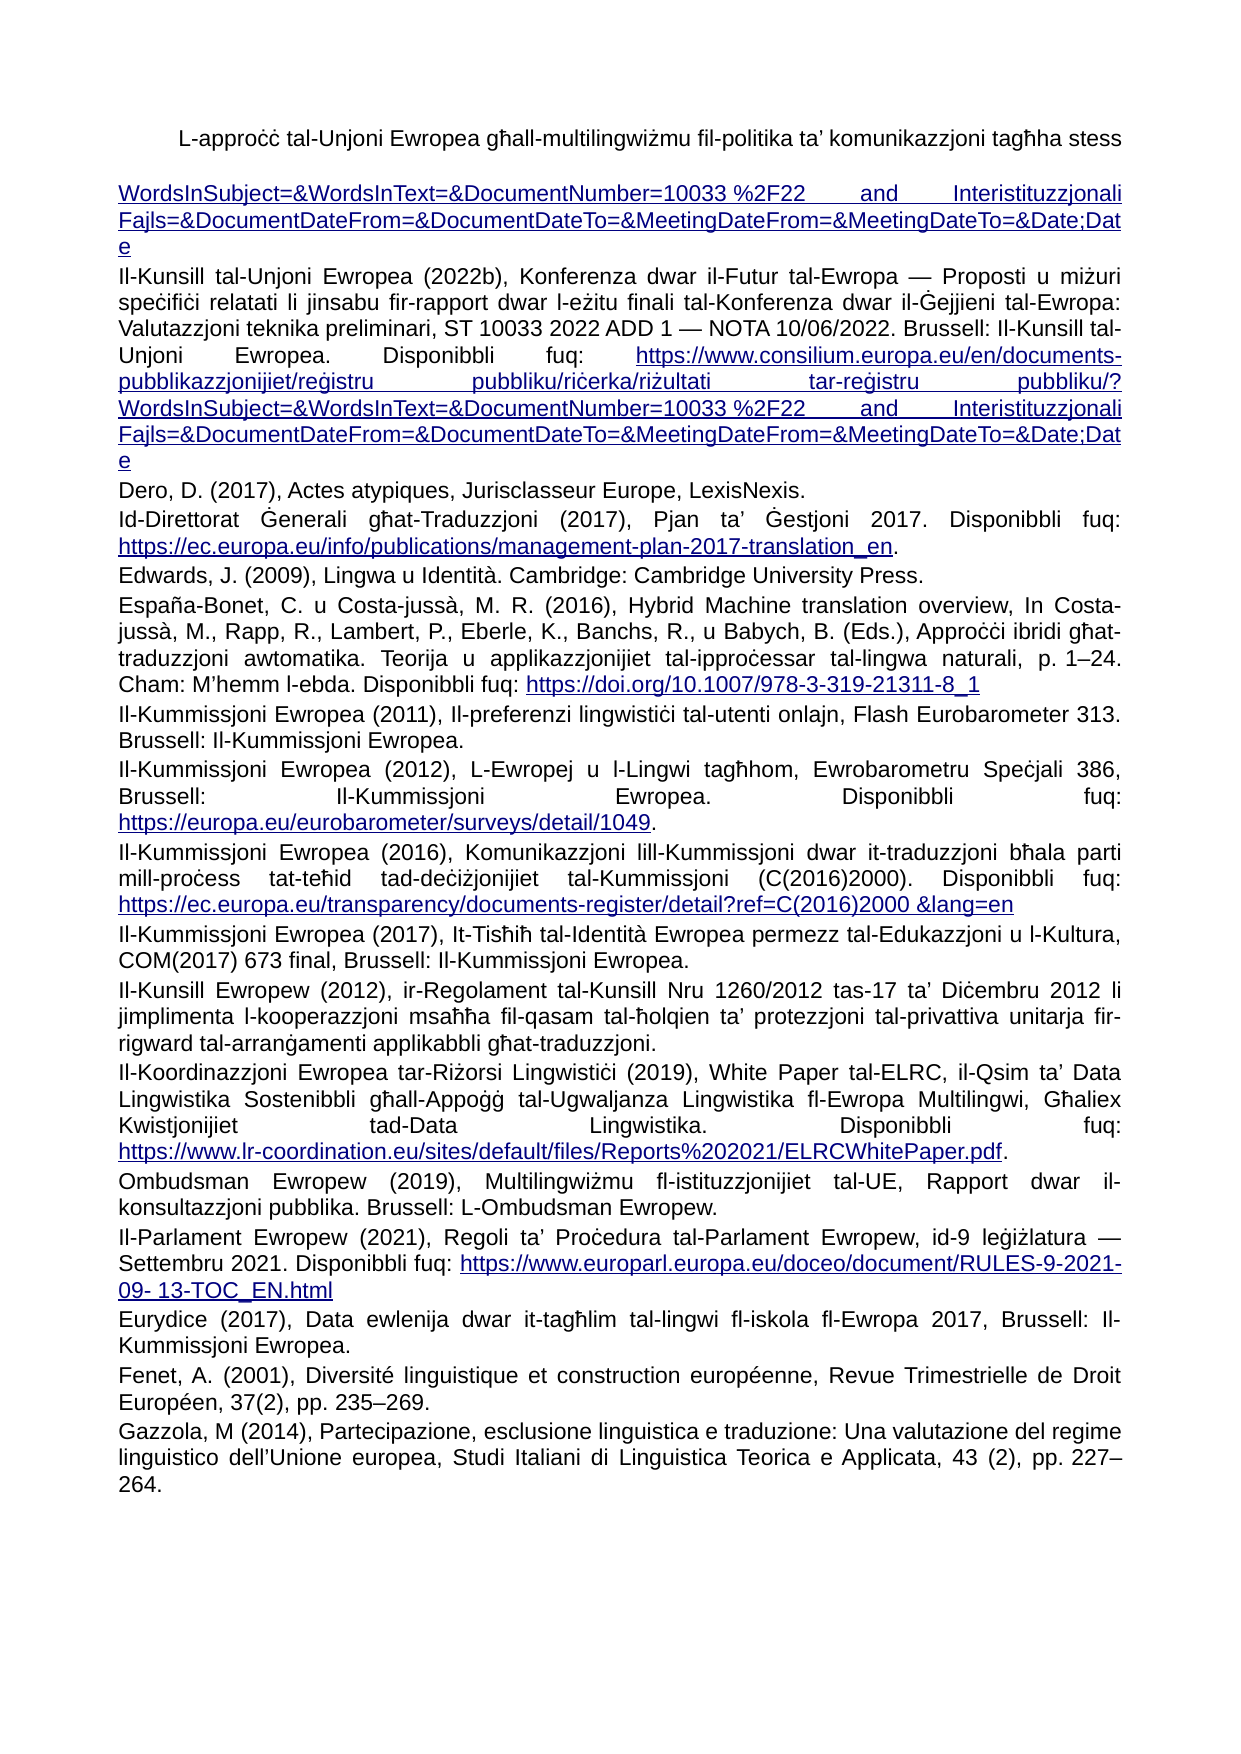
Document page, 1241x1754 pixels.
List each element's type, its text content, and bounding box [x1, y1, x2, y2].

text Fajls=&DocumentDateFrom=&DocumentDateTo=&MeetingDateFrom=&MeetingDateTo=&Date;Date [118, 419, 1122, 473]
text Il-Kummissjoni Ewropea (2011), Il-preferenzi lingwistiċi tal-utenti onlajn, Flash Eurobarometer 313. Brussell: Il-Kummissjoni Ewropea. [118, 701, 1122, 753]
text Fajls=&DocumentDateFrom=&DocumentDateTo=&MeetingDateFrom=&MeetingDateTo=&Date;Date [118, 204, 1122, 259]
text Edwards, J. (2009), Lingwa u Identità. Cambridge: Cambridge University Press. [118, 562, 1122, 589]
text Il-Kunsill Ewropew (2012), ir-Regolament tal-Kunsill Nru 1260/2012 tas-17 ta’ Diċembru 2012 li jimplimenta l-kooperazzjoni msaħħa fil-qasam tal-ħolqien ta’ protezzjoni tal-privattiva unitarja fir-rigward tal-arranġamenti applikabbli għat-traduzzjoni. [118, 977, 1122, 1056]
text Il-Parlament Ewropew (2021), Regoli ta’ Proċedura tal-Parlament Ewropew, id-9 leġiżlatura — Settembru 2021. Disponibbli fuq: https://www.europarl.europa.eu/doceo/document/RULES-9-2021-09- 13-TOC_EN.html [118, 1224, 1122, 1303]
text Il-Kummissjoni Ewropea (2017), It-Tisħiħ tal-Identità Ewropea permezz tal-Edukazzjoni u l-Kultura, COM(2017) 673 final, Brussell: Il-Kummissjoni Ewropea. [118, 921, 1122, 974]
text Dero, D. (2017), Actes atypiques, Jurisclasseur Europe, LexisNexis. [118, 477, 1122, 503]
text Ombudsman Ewropew (2019), Multilingwiżmu fl-istituzzjonijiet tal-UE, Rapport dwar il-konsultazzjoni pubblika. Brussell: L-Ombudsman Ewropew. [118, 1168, 1122, 1221]
text Id-Direttorat Ġenerali għat-Traduzzjoni (2017), Pjan ta’ Ġestjoni 2017. Disponibbli fuq: https://ec.europa.eu/info/publications/management-plan-2017-translation_en. [118, 506, 1122, 559]
text Il-Koordinazzjoni Ewropea tar-Riżorsi Lingwistiċi (2019), White Paper tal-ELRC, il-Qsim ta’ Data Lingwistika Sostenibbli għall-Appoġġ tal-Ugwaljanza Lingwistika fl-Ewropa Multilingwi, Għaliex Kwistjonijiet tad-Data Lingwistika. Disponibbli fuq: https://www.lr-coordination.eu/sites/default/files/Reports%202021/ELRCWhitePaper.pdf. [118, 1059, 1122, 1165]
text Il-Kunsill tal-Unjoni Ewropea (2022b), Konferenza dwar il-Futur tal-Ewropa — Proposti u miżuri speċifiċi relatati li jinsabu fir-rapport dwar l-eżitu finali tal-Konferenza dwar il-Ġejjieni tal-Ewropa: Valutazzjoni teknika preliminari, ST 10033 2022 ADD 1 — NOTA 10/06/2022. Brussell: Il-Kunsill tal-Unjoni Ewropea. Disponibbli fuq: https://www.consilium.europa.eu/en/documents- pubblikazzjonijiet/reġistru pubbliku/riċerka/riżultati tar-reġistru pubbliku/? [118, 263, 1122, 391]
text WordsInSubject=&WordsInText=&DocumentNumber=10033 %2F22 and Interistituzzjonali [118, 392, 1122, 417]
text Il-Kummissjoni Ewropea (2012), L-Ewropej u l-Lingwi tagħhom, Ewrobarometru Speċjali 386, Brussell: Il-Kummissjoni Ewropea. Disponibbli fuq: https://europa.eu/eurobarometer/surveys/detail/1049. [118, 756, 1122, 836]
text Il-Kummissjoni Ewropea (2016), Komunikazzjoni lill-Kummissjoni dwar it-traduzzjoni bħala parti mill-proċess tat-teħid tad-deċiżjonijiet tal-Kummissjoni (C(2016)2000). Disponibbli fuq: https://ec.europa.eu/transparency/documents-register/detail?ref=C(2016)2000 &lang=en [118, 839, 1122, 918]
text España-Bonet, C. u Costa-jussà, M. R. (2016), Hybrid Machine translation overview, In Costa-jussà, M., Rapp, R., Lambert, P., Eberle, K., Banchs, R., u Babych, B. (Eds.), Approċċi ibridi għat-traduzzjoni awtomatika. Teorija u applikazzjonijiet tal-ipproċessar tal-lingwa naturali, p. 1–24. Cham: M’hemm l-ebda. Disponibbli fuq: https://doi.org/10.1007/978-3-319-21311-8_1 [118, 592, 1122, 697]
text Eurydice (2017), Data ewlenija dwar it-tagħlim tal-lingwi fl-iskola fl-Ewropa 2017, Brussell: Il-Kummissjoni Ewropea. [118, 1306, 1122, 1359]
text Gazzola, M (2014), Partecipazione, esclusione linguistica e traduzione: Una valutazione del regime linguistico dell’Unione europea, Studi Italiani di Linguistica Teorica e Applicata, 43 (2), pp. 227–264. [118, 1418, 1122, 1497]
text Fenet, A. (2001), Diversité linguistique et construction européenne, Revue Trimestrielle de Droit Européen, 37(2), pp. 235–269. [118, 1362, 1122, 1415]
text WordsInSubject=&WordsInText=&DocumentNumber=10033 %2F22 and Interistituzzjonali [118, 180, 1122, 203]
